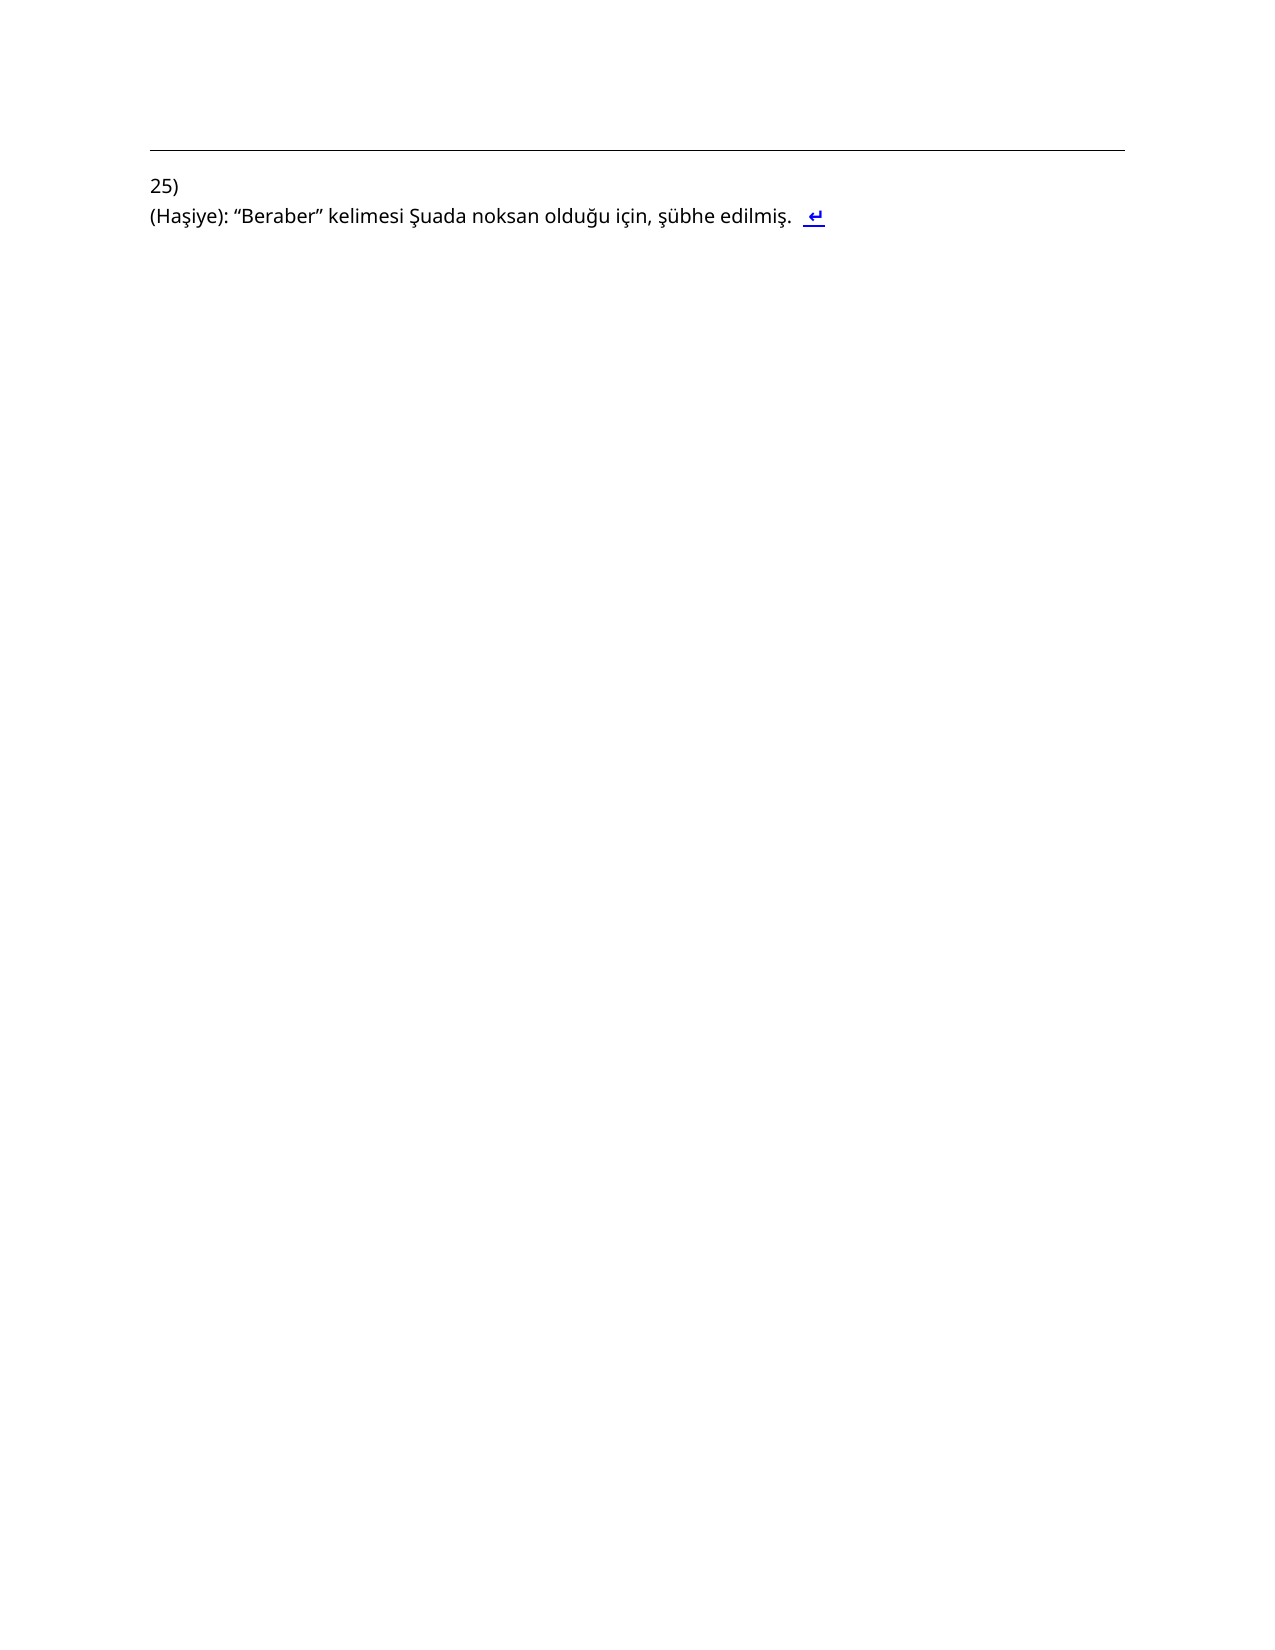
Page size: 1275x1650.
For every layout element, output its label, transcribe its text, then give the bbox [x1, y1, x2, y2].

text 25) [150, 151, 1125, 199]
text (Haşiye): “Beraber” kelimesi Şuada noksan olduğu için, şübhe edilmiş. ↵ [150, 199, 1125, 229]
